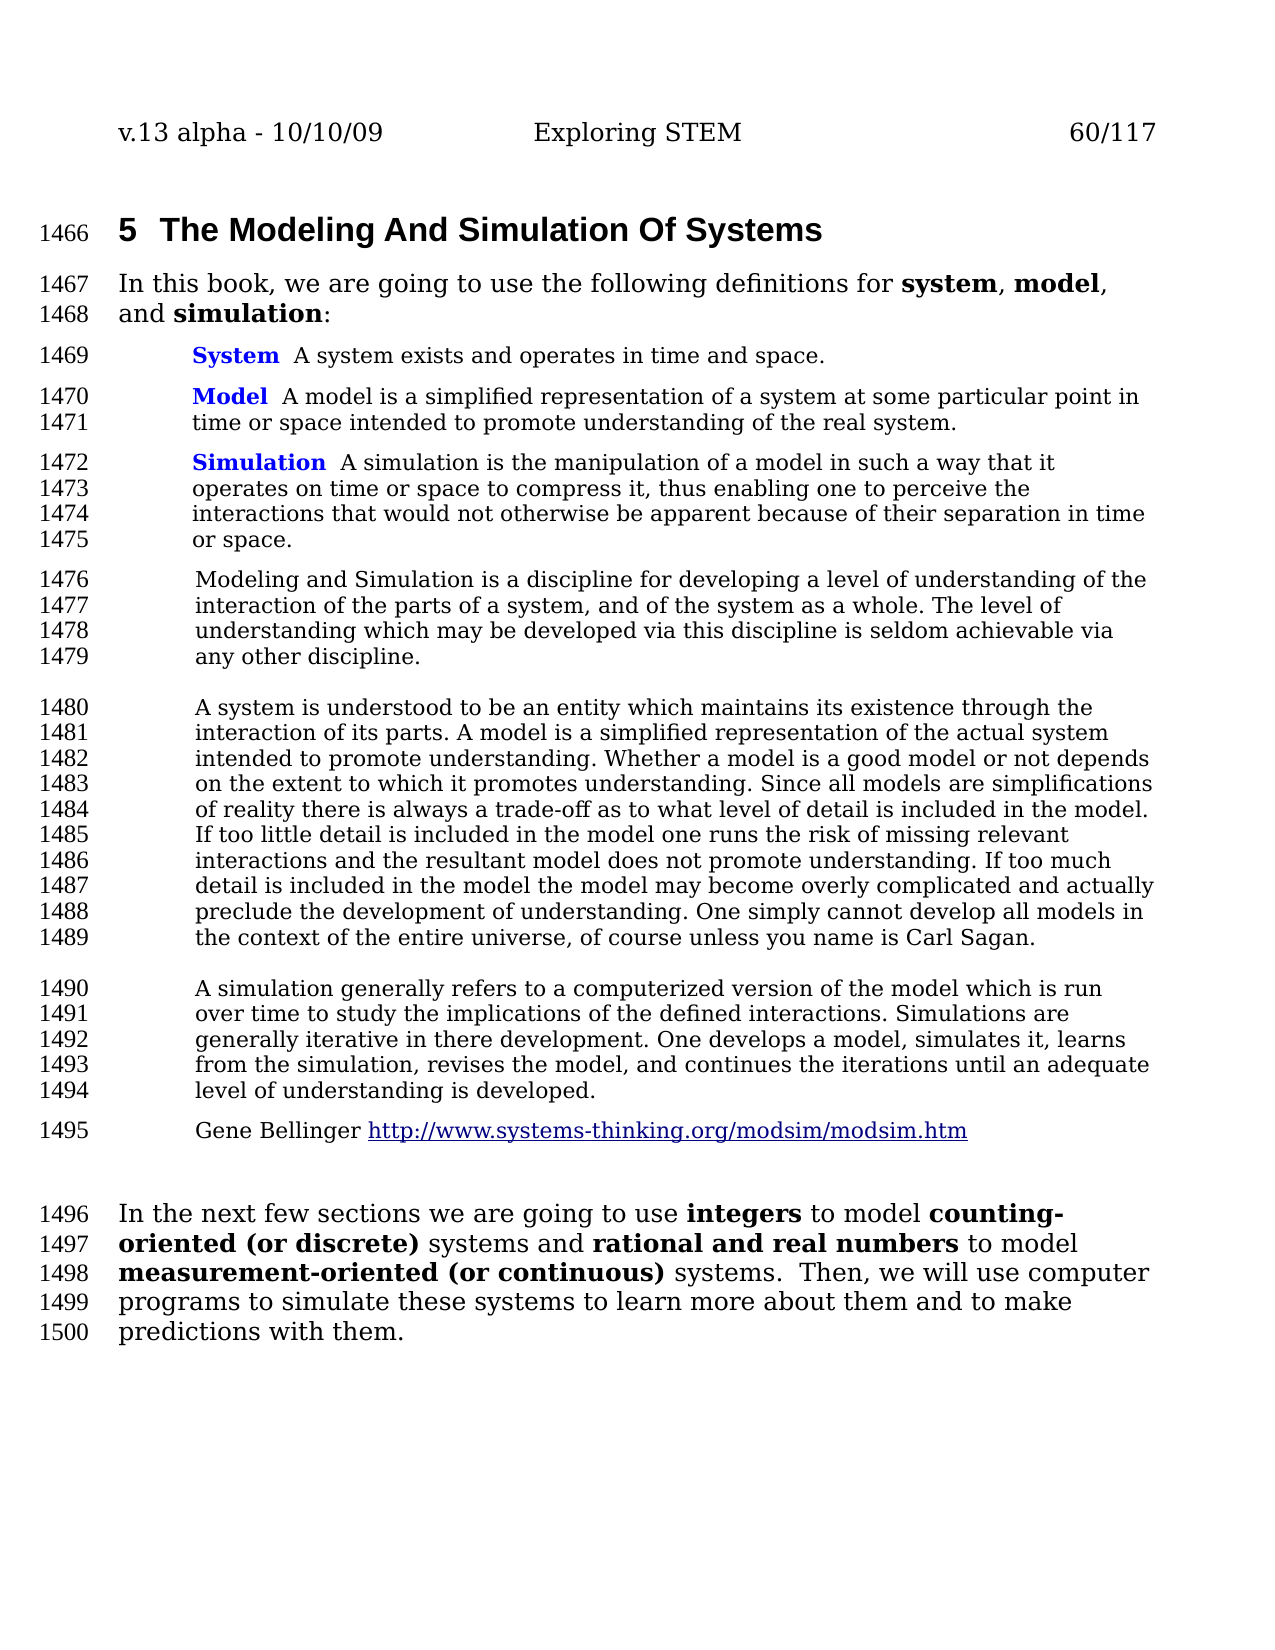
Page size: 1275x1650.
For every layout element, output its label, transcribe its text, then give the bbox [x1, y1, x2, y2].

text Modeling and Simulation is a discipline for developing a level of understanding of the interaction of the parts of a system, and of the system as a whole. The level of understanding which may be developed via this discipline is seldom achievable via any other discipline. A system is understood to be an entity which maintains its existence through the interaction of its parts. A model is a simplified representation of the actual system intended to promote understanding. Whether a model is a good model or not depends on the extent to which it promotes understanding. Since all models are simplifications of reality there is always a trade-off as to what level of detail is included in the model. If too little detail is included in the model one runs the risk of missing relevant interactions and the resultant model does not promote understanding. If too much detail is included in the model the model may become overly complicated and actually preclude the development of understanding. One simply cannot develop all models in the context of the entire universe, of course unless you name is Carl Sagan. A simulation generally refers to a computerized version of the model which is run over time to study the implications of the defined interactions. Simulations are generally iterative in there development. One develops a model, simulates it, learns from the simulation, revises the model, and continues the iterations until an adequate level of understanding is developed. [195, 567, 1157, 1103]
list Simulation A simulation is the manipulation of a model in such a way that it operates on time or space to compress it, thus enabling one to perceive the interactions that would not otherwise be apparent because of their separation in time or space. [162, 450, 1157, 552]
list System A system exists and operates in time and space. [162, 343, 1157, 369]
text In this book, we are going to use the following definitions for system, model, and simulation: [118, 269, 1157, 328]
text Gene Bellinger http://www.systems-thinking.org/modsim/modsim.htm [195, 1118, 1157, 1144]
list Model A model is a simplified representation of a system at some particular point in time or space intended to promote understanding of the real system. [162, 384, 1157, 435]
text In the next few sections we are going to use integers to model counting-oriented (or discrete) systems and rational and real numbers to model measurement-oriented (or continuous) systems. Then, we will use computer programs to simulate these systems to learn more about them and to make predictions with them. [118, 1199, 1157, 1346]
subtitle The Modeling And Simulation Of Systems [118, 210, 1157, 248]
